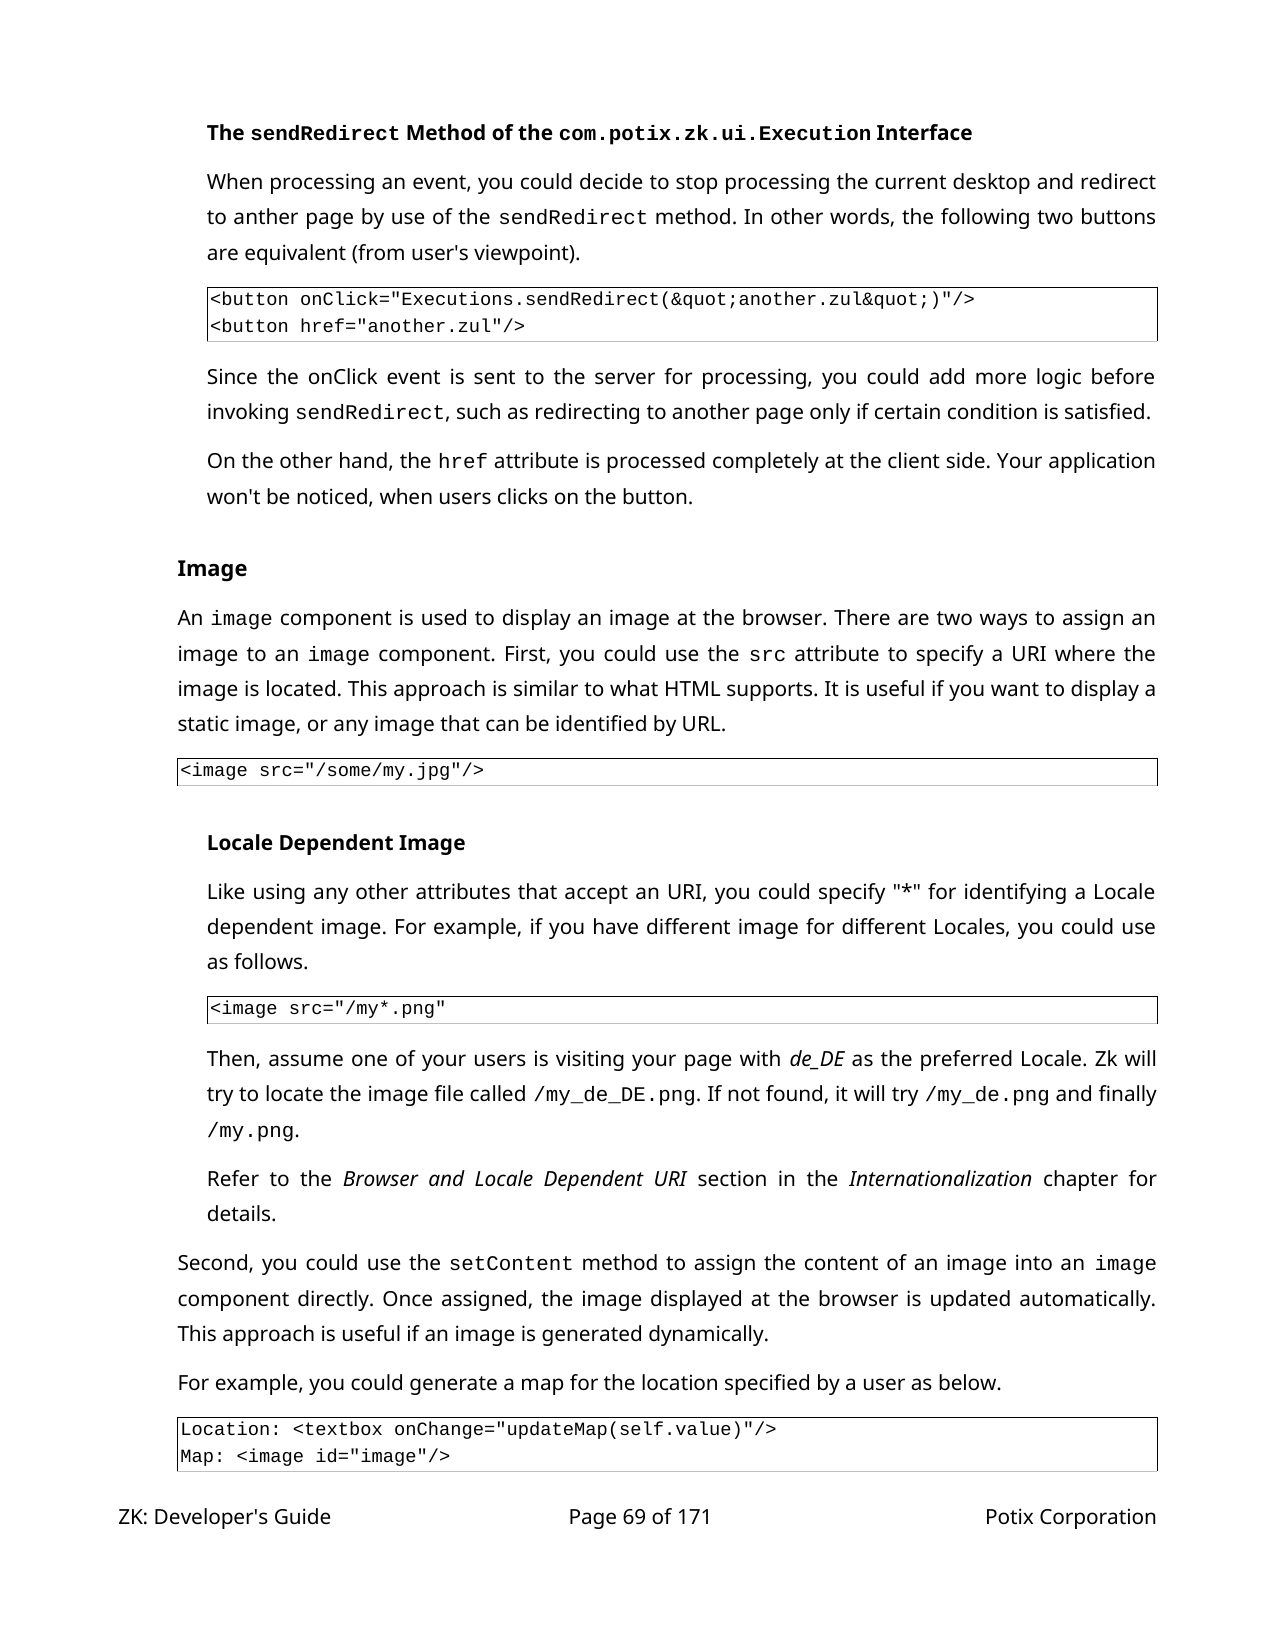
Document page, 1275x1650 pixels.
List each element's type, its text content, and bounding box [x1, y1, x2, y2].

text <button onClick="Executions.sendRedirect(&quot;another.zul&quot;)"/> [208, 288, 1157, 311]
text <image src="/my*.png" [208, 997, 1157, 1023]
text Like using any other attributes that accept an URI, you could specify "*" for identifying a Locale dependent image. For example, if you have different image for different Locales, you could use as follows. [207, 877, 1157, 976]
subtitle Image [177, 553, 1157, 583]
text For example, you could generate a map for the location specified by a user as below. [177, 1368, 1157, 1396]
text When processing an event, you could decide to stop processing the current desktop and redirect to anther page by use of the sendRedirect method. In other words, the following two buttons are equivalent (from user's viewpoint). [207, 167, 1157, 266]
text Refer to the Browser and Locale Dependent URI section in the Internationalization chapter for details. [207, 1164, 1157, 1227]
text Location: <textbox onChange="updateMap(self.value)"/> [178, 1418, 1157, 1441]
text <button href="another.zul"/> [208, 314, 1157, 341]
text Second, you could use the setContent method to assign the content of an image into an image component directly. Once assigned, the image displayed at the browser is updated automatically. This approach is useful if an image is generated dynamically. [177, 1248, 1157, 1347]
text <image src="/some/my.jpg"/> [178, 759, 1157, 785]
text Since the onClick event is sent to the server for processing, you could add more logic before invoking sendRedirect, such as redirecting to another page only if certain condition is satisfied. [207, 362, 1157, 426]
text On the other hand, the href attribute is processed completely at the client side. Your application won't be noticed, when users clicks on the button. [207, 446, 1157, 510]
text Map: <image id="image"/> [178, 1444, 1157, 1471]
subtitle The sendRedirect Method of the com.potix.zk.ui.Execution Interface [207, 118, 1157, 147]
subtitle Locale Dependent Image [207, 828, 1157, 856]
text An image component is used to display an image at the browser. There are two ways to assign an image to an image component. First, you could use the src attribute to specify a URI where the image is located. This approach is similar to what HTML supports. It is useful if you want to display a static image, or any image that can be identified by URL. [177, 603, 1157, 738]
text Then, assume one of your users is visiting your page with de_DE as the preferred Locale. Zk will try to locate the image file called /my_de_DE.png. If not found, it will try /my_de.png and finally /my.png. [207, 1044, 1157, 1143]
